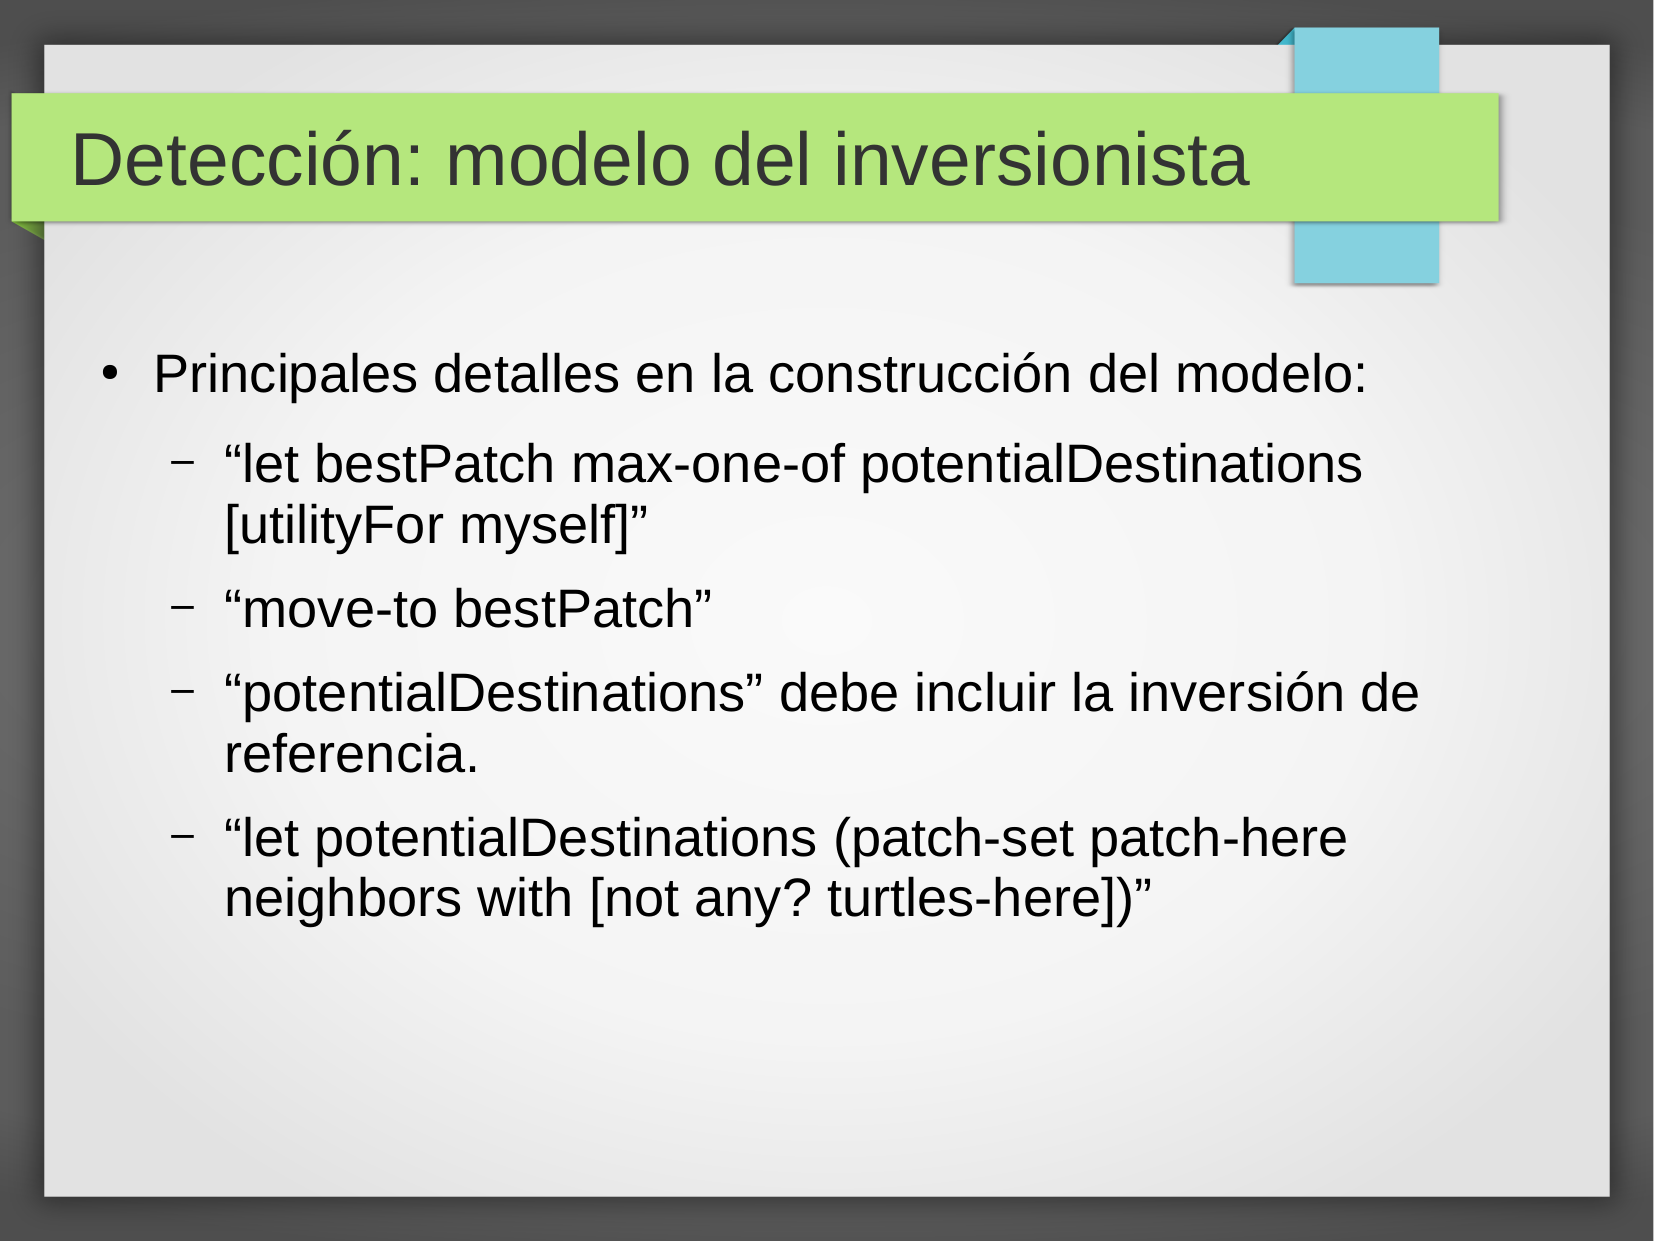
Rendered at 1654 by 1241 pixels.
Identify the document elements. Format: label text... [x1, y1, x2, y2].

title Detección: modelo del inversionista [70, 106, 1489, 213]
list Principales detalles en la construcción del modelo: “let bestPatch max-one-of potentialDestinations [utilityFor myself]” “move-to bestPatch” “potentialDestinations” debe incluir la inversión de referencia. “let potentialDestinations (patch-set patch-here neighbors with [not any? turtles-here])” [82, 343, 1538, 1063]
picture [0, 0, 1654, 1241]
